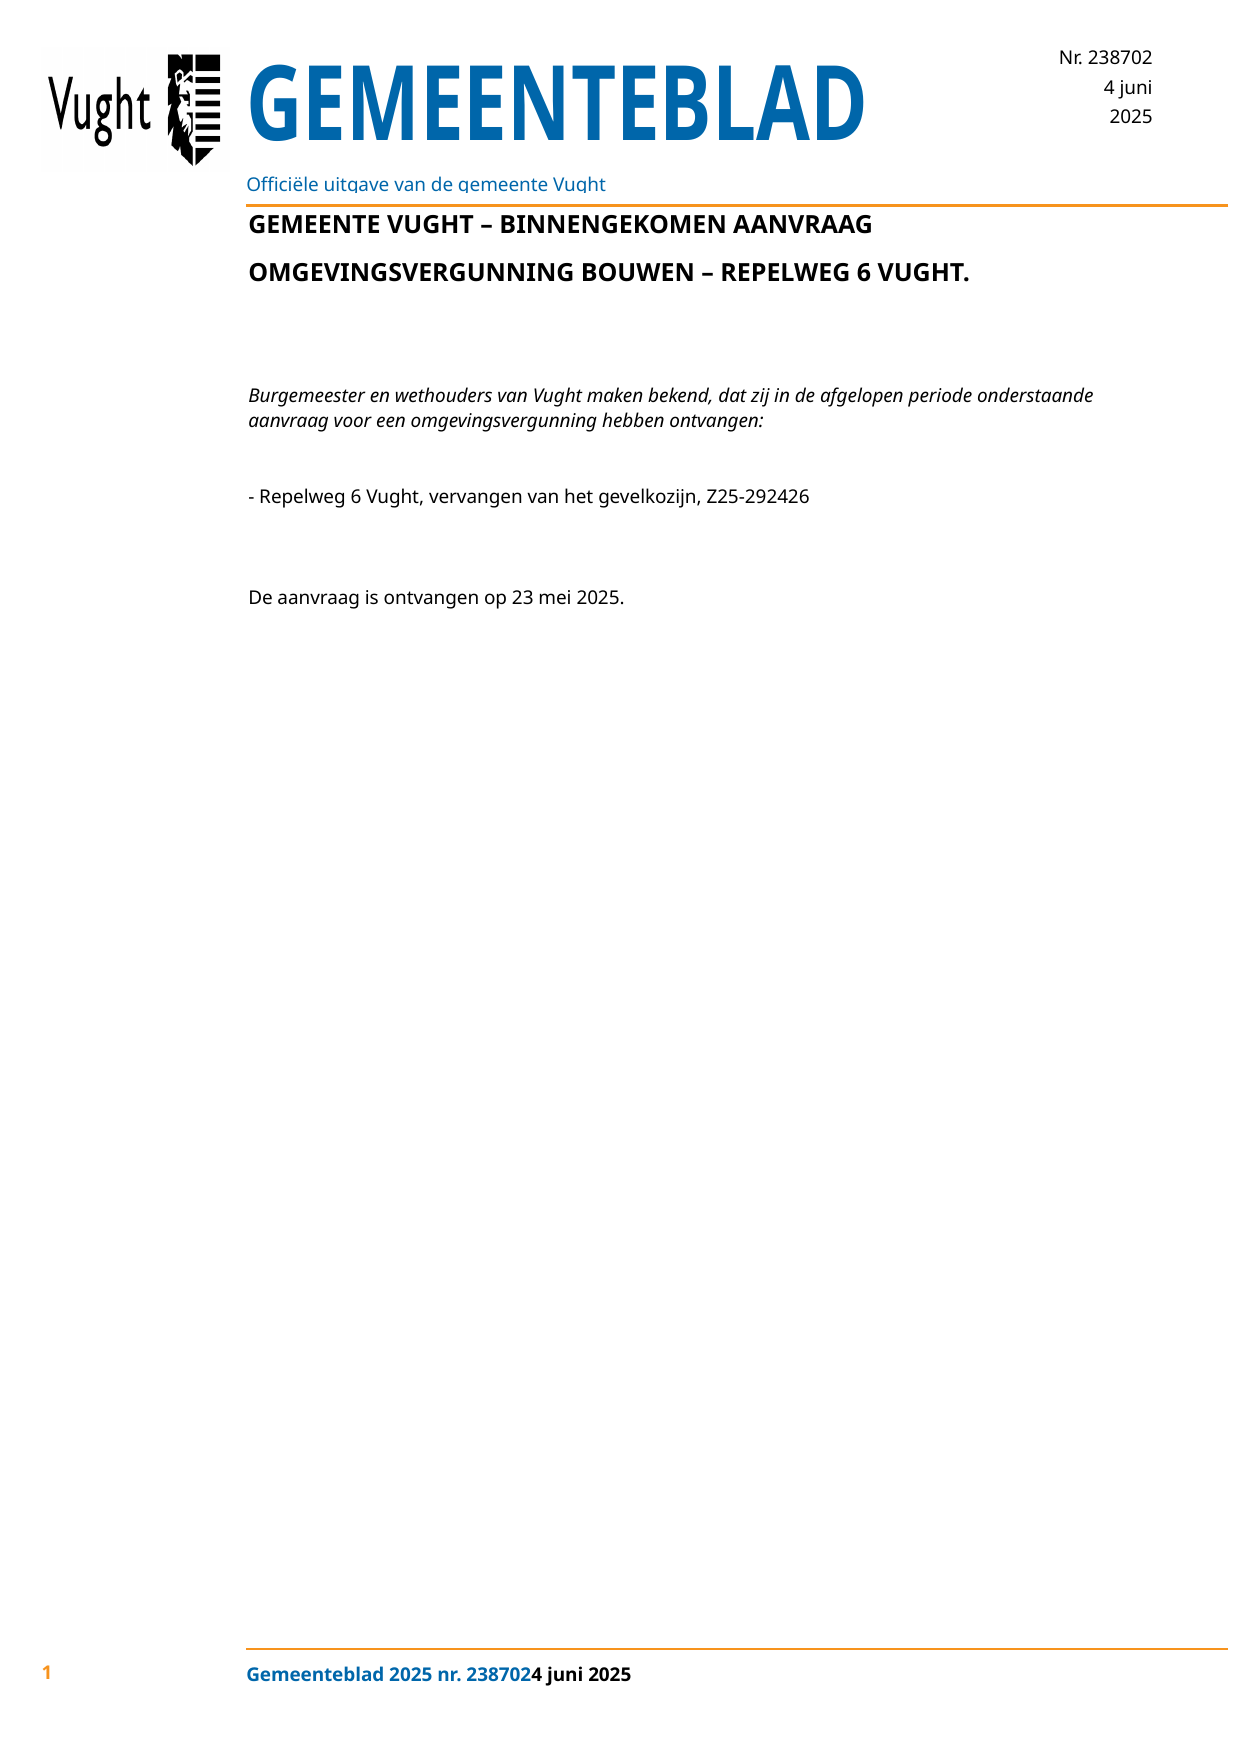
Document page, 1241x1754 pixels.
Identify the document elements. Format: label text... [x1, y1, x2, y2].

text De aanvraag is ontvangen op 23 mei 2025. [248, 584, 1152, 610]
text Burgemeester en wethouders van Vught maken bekend, dat zij in de afgelopen periode onderstaande aanvraag voor een omgevingsvergunning hebben ontvangen: [248, 382, 1152, 433]
text GEMEENTE VUGHT – BINNENGEKOMEN AANVRAAG OMGEVINGSVERGUNNING BOUWEN – REPELWEG 6 VUGHT. [248, 207, 1152, 288]
picture [41, 47, 231, 172]
text - Repelweg 6 Vught, vervangen van het gevelkozijn, Z25-292426 [248, 484, 1152, 509]
